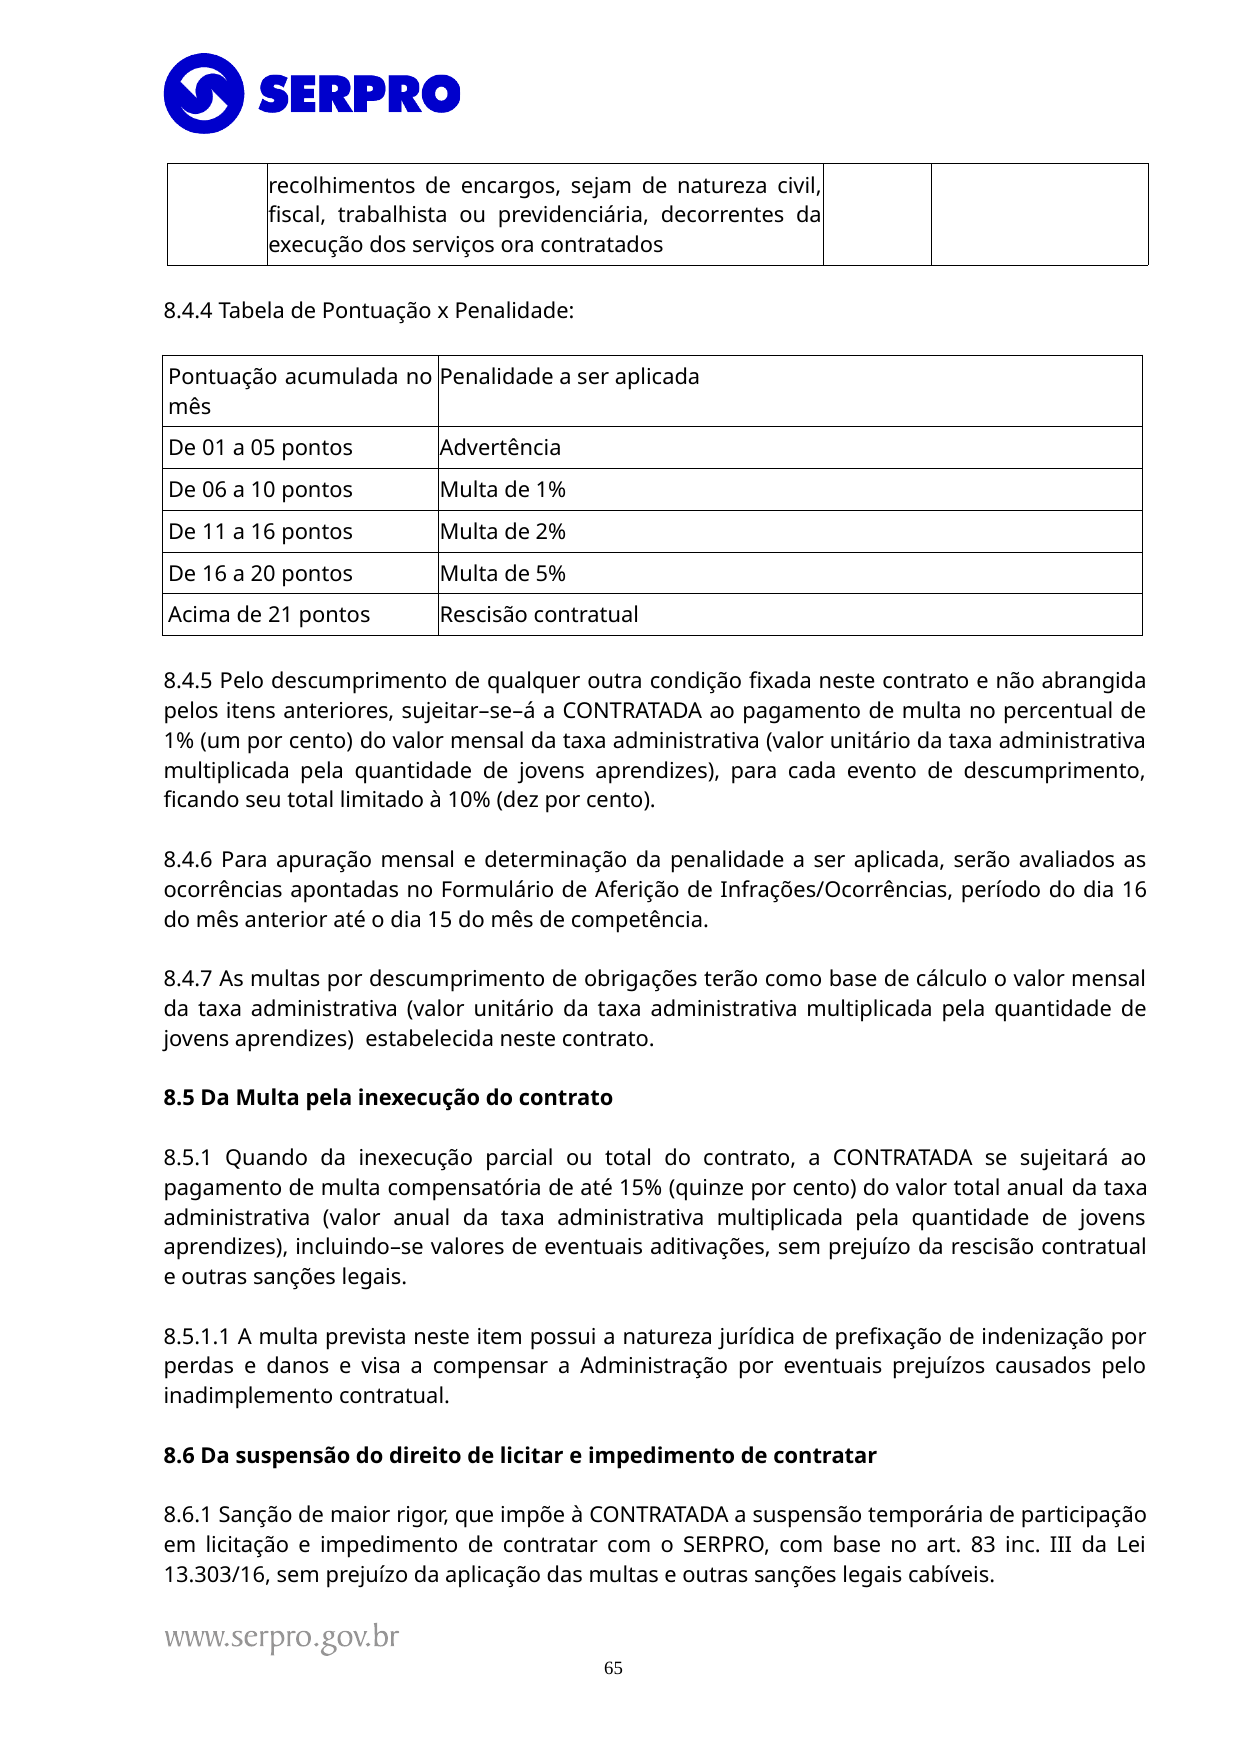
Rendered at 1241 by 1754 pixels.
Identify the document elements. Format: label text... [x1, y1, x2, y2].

text 8.6.1 Sanção de maior rigor, que impõe à CONTRATADA a suspensão temporária de participação em licitação e impedimento de contratar com o SERPRO, com base no art. 83 inc. III da Lei 13.303/16, sem prejuízo da aplicação das multas e outras sanções legais cabíveis. [163, 1499, 1148, 1589]
table_cell De 11 a 16 pontos [163, 511, 438, 551]
picture [163, 53, 461, 134]
table_cell Multa de 2% [439, 511, 1142, 551]
table_cell Multa de 1% [439, 469, 1142, 510]
table_cell [932, 164, 1148, 265]
text 8.5 Da Multa pela inexecução do contrato [163, 1082, 1148, 1112]
table_cell [168, 164, 267, 265]
table_header Pontuação acumulada no mês [163, 356, 438, 426]
table_cell Multa de 5% [439, 553, 1142, 593]
table_cell De 01 a 05 pontos [163, 427, 438, 468]
text 8.4.7 As multas por descumprimento de obrigações terão como base de cálculo o valor mensal da taxa administrativa (valor unitário da taxa administrativa multiplicada pela quantidade de jovens aprendizes) estabelecida neste contrato. [163, 963, 1148, 1053]
table_cell [824, 164, 931, 265]
table_cell Advertência [439, 427, 1142, 468]
table_header Penalidade a ser aplicada [439, 356, 1142, 426]
text 8.5.1 Quando da inexecução parcial ou total do contrato, a CONTRATADA se sujeitará ao pagamento de multa compensatória de até 15% (quinze por cento) do valor total anual da taxa administrativa (valor anual da taxa administrativa multiplicada pela quantidade de jovens aprendizes), incluindo–se valores de eventuais aditivações, sem prejuízo da rescisão contratual e outras sanções legais. [163, 1142, 1148, 1291]
table_cell Rescisão contratual [439, 594, 1142, 635]
text 8.4.5 Pelo descumprimento de qualquer outra condição fixada neste contrato e não abrangida pelos itens anteriores, sujeitar–se–á a CONTRATADA ao pagamento de multa no percentual de 1% (um por cento) do valor mensal da taxa administrativa (valor unitário da taxa administrativa multiplicada pela quantidade de jovens aprendizes), para cada evento de descumprimento, ficando seu total limitado à 10% (dez por cento). [163, 665, 1148, 814]
table_cell Acima de 21 pontos [163, 594, 438, 635]
table_cell De 16 a 20 pontos [163, 553, 438, 593]
text 8.4.6 Para apuração mensal e determinação da penalidade a ser aplicada, serão avaliados as ocorrências apontadas no Formulário de Aferição de Infrações/Ocorrências, período do dia 16 do mês anterior até o dia 15 do mês de competência. [163, 844, 1148, 933]
text 8.6 Da suspensão do direito de licitar e impedimento de contratar [163, 1440, 1148, 1470]
text 8.4.4 Tabela de Pontuação x Penalidade: [163, 295, 1148, 325]
table_cell recolhimentos de encargos, sejam de natureza civil, fiscal, trabalhista ou previdenciária, decorrentes da execução dos serviços ora contratados [268, 164, 823, 265]
table_cell De 06 a 10 pontos [163, 469, 438, 510]
text 8.5.1.1 A multa prevista neste item possui a natureza jurídica de prefixação de indenização por perdas e danos e visa a compensar a Administração por eventuais prejuízos causados pelo inadimplemento contratual. [163, 1321, 1148, 1410]
